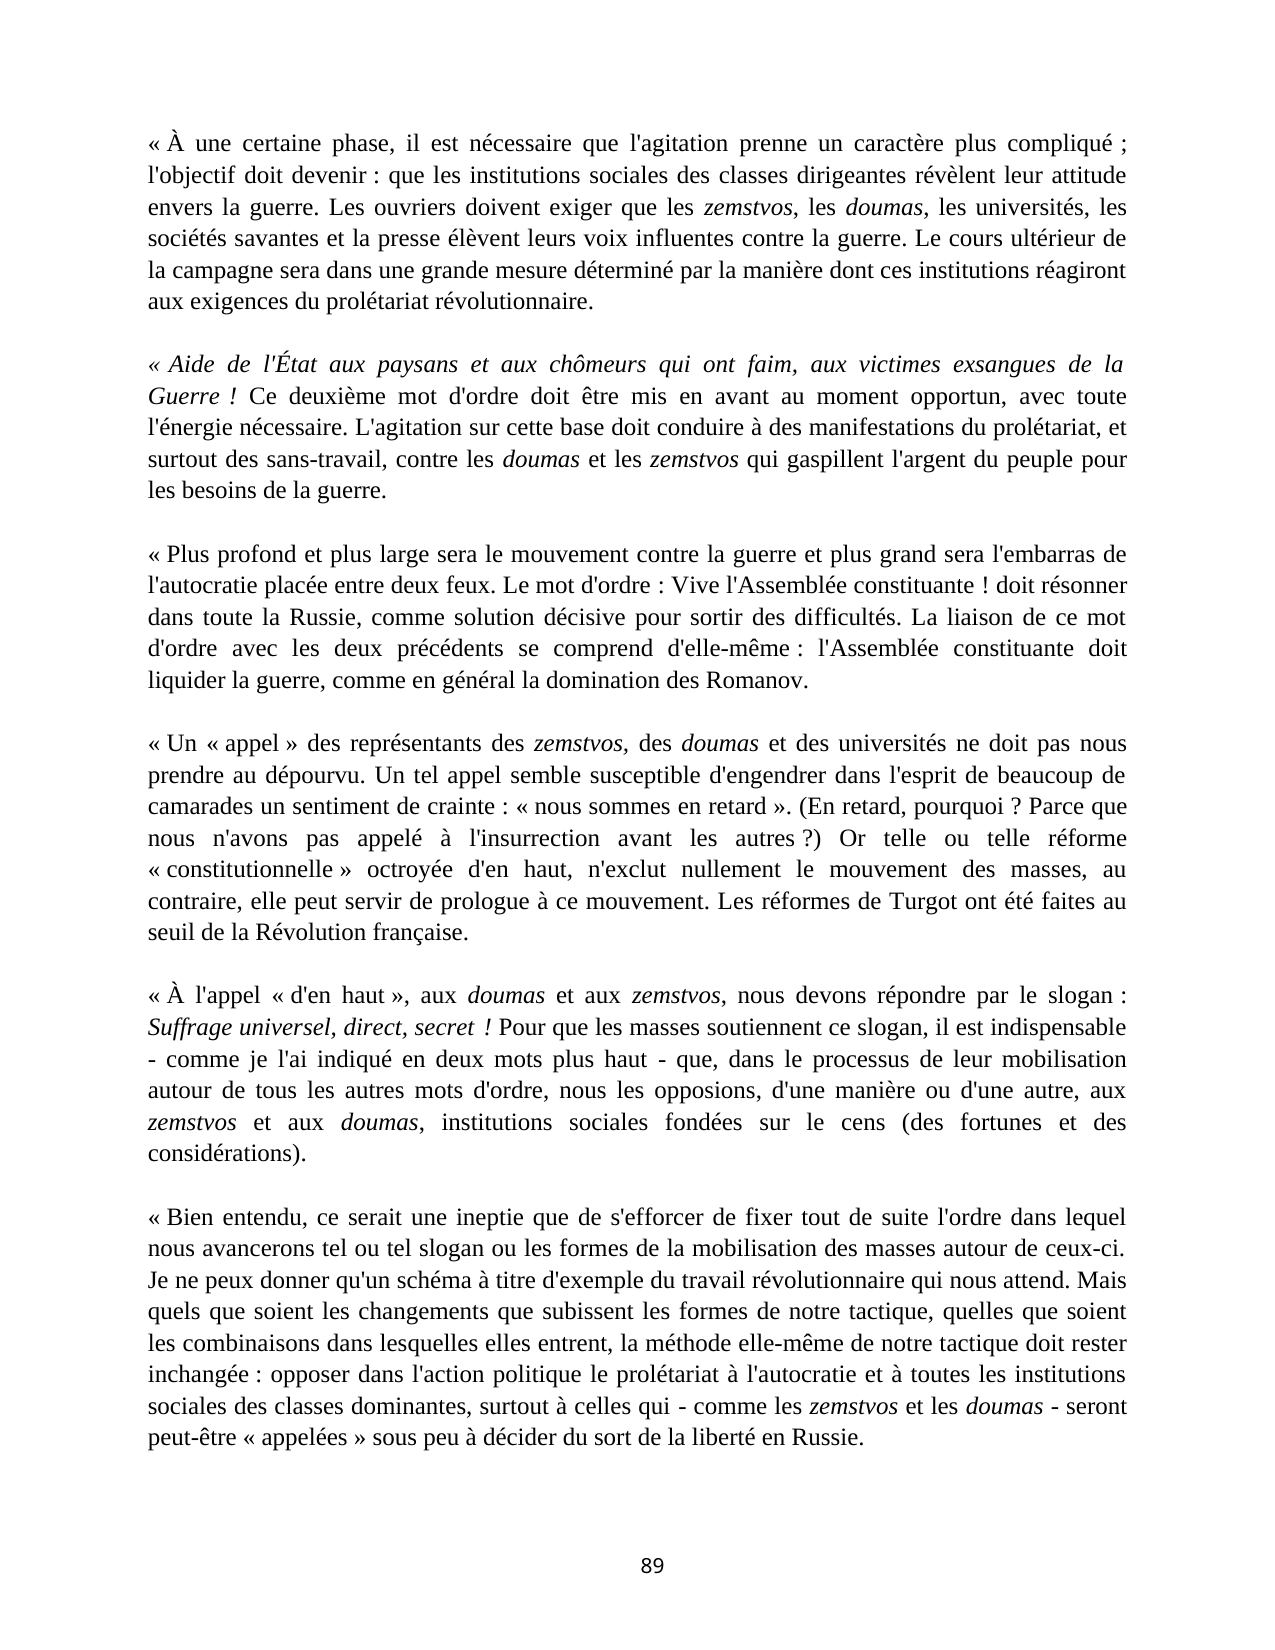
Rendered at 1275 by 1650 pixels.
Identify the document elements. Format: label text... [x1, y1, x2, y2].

text « À une certaine phase, il est nécessaire que l'agitation prenne un caractère plus compliqué ; l'objectif doit devenir : que les institutions sociales des classes dirigeantes révèlent leur attitude envers la guerre. Les ouvriers doivent exiger que les zemstvos, les doumas, les universités, les sociétés savantes et la presse élèvent leurs voix influentes contre la guerre. Le cours ultérieur de la campagne sera dans une grande mesure déterminé par la manière dont ces institutions réagiront aux exigences du prolétariat révolutionnaire. [148, 128, 1127, 315]
text « Bien entendu, ce serait une ineptie que de s'efforcer de fixer tout de suite l'ordre dans lequel nous avancerons tel ou tel slogan ou les formes de la mobilisation des masses autour de ceux-ci. Je ne peux donner qu'un schéma à titre d'exemple du travail révolutionnaire qui nous attend. Mais quels que soient les changements que subissent les formes de notre tactique, quelles que soient les combinaisons dans lesquelles elles entrent, la méthode elle-même de notre tactique doit rester inchangée : opposer dans l'action politique le prolétariat à l'autocratie et à toutes les institutions sociales des classes dominantes, surtout à celles qui ‑ comme les zemstvos et les doumas ‑ seront peut-être « appelées » sous peu à décider du sort de la liberté en Russie. [148, 1202, 1127, 1451]
text « Aide de l'État aux paysans et aux chômeurs qui ont faim, aux victimes exsangues de la Guerre ! Ce deuxième mot d'ordre doit être mis en avant au moment opportun, avec toute l'énergie nécessaire. L'agitation sur cette base doit conduire à des manifestations du prolétariat, et surtout des sans-travail, contre les doumas et les zemstvos qui gaspillent l'argent du peuple pour les besoins de la guerre. [148, 349, 1127, 504]
text « Plus profond et plus large sera le mouvement contre la guerre et plus grand sera l'embarras de l'autocratie placée entre deux feux. Le mot d'ordre : Vive l'Assemblée constituante ! doit résonner dans toute la Russie, comme solution décisive pour sortir des difficultés. La liaison de ce mot d'ordre avec les deux précédents se comprend d'elle-même : l'Assemblée constituante doit liquider la guerre, comme en général la domination des Romanov. [148, 539, 1127, 694]
text « Un « appel » des représentants des zemstvos, des doumas et des universités ne doit pas nous prendre au dépourvu. Un tel appel semble susceptible d'engendrer dans l'esprit de beaucoup de camarades un sentiment de crainte : « nous sommes en retard ». (En retard, pourquoi ? Parce que nous n'avons pas appelé à l'insurrection avant les autres ?) Or telle ou telle réforme « constitutionnelle » octroyée d'en haut, n'exclut nullement le mouvement des masses, au contraire, elle peut servir de prologue à ce mouvement. Les réformes de Turgot ont été faites au seuil de la Révolution française. [148, 728, 1127, 946]
text « À l'appel « d'en haut », aux doumas et aux zemstvos, nous devons répondre par le slogan : Suffrage universel, direct, secret ! Pour que les masses soutiennent ce slogan, il est indispensable ‑ comme je l'ai indiqué en deux mots plus haut ‑ que, dans le processus de leur mobilisation autour de tous les autres mots d'ordre, nous les opposions, d'une manière ou d'une autre, aux zemstvos et aux doumas, institutions sociales fondées sur le cens (des fortunes et des considérations). [148, 981, 1127, 1167]
